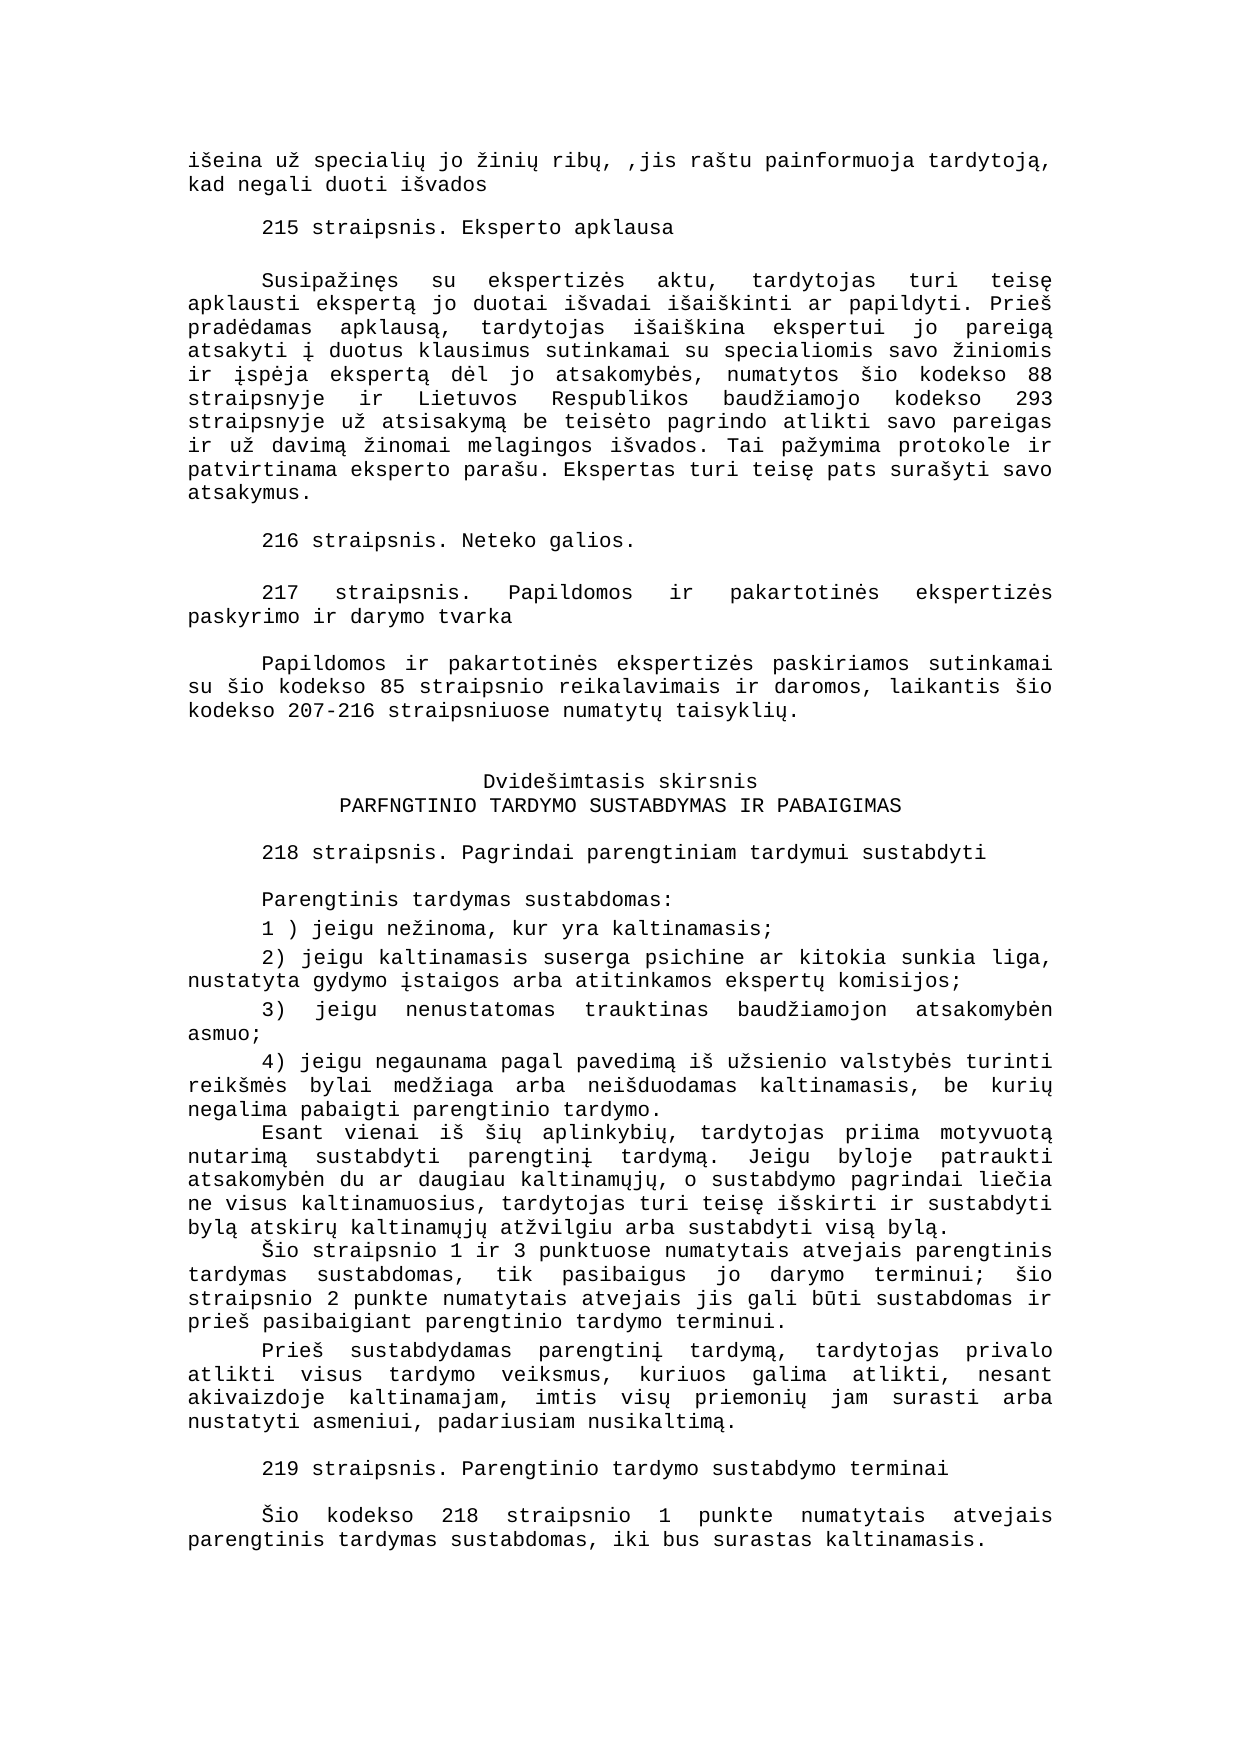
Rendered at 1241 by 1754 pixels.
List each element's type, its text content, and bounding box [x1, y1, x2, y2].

text Papildomos ir pakartotinės ekspertizės paskiriamos sutinkamai su šio kodekso 85 straipsnio reikalavimais ir daromos, laikantis šio kodekso 207-216 straipsniuose numatytų taisyklių. [187, 653, 1053, 724]
text išeina už specialių jo žinių ribų, ,jis raštu painformuoja tardytoją, kad negali duoti išvados [187, 150, 1053, 197]
text PARFNGTINIO TARDYMO SUSTABDYMAS IR PABAIGIMAS [187, 795, 1053, 818]
text Šio kodekso 218 straipsnio 1 punkte numatytais atvejais parengtinis tardymas sustabdomas, iki bus surastas kaltinamasis. [187, 1506, 1053, 1553]
text Šio straipsnio 1 ir 3 punktuose numatytais atvejais parengtinis tardymas sustabdomas, tik pasibaigus jo darymo terminui; šio straipsnio 2 punkte numatytais atvejais jis gali būti sustabdomas ir prieš pasibaigiant parengtinio tardymo terminui. [187, 1240, 1053, 1335]
text Esant vienai iš šių aplinkybių, tardytojas priima motyvuotą nutarimą sustabdyti parengtinį tardymą. Jeigu byloje patraukti atsakomybėn du ar daugiau kaltinamųjų, o sustabdymo pagrindai liečia ne visus kaltinamuosius, tardytojas turi teisę išskirti ir sustabdyti bylą atskirų kaltinamųjų atžvilgiu arba sustabdyti visą bylą. [187, 1122, 1053, 1240]
text Prieš sustabdydamas parengtinį tardymą, tardytojas privalo atlikti visus tardymo veiksmus, kuriuos galima atlikti, nesant akivaizdoje kaltinamajam, imtis visų priemonių jam surasti arba nustatyti asmeniui, padariusiam nusikaltimą. [187, 1340, 1053, 1434]
text Parengtinis tardymas sustabdomas: [187, 889, 1053, 913]
text 218 straipsnis. Pagrindai parengtiniam tardymui sustabdyti [187, 842, 1053, 866]
text 2) jeigu kaltinamasis suserga psichine ar kitokia sunkia liga, nustatyta gydymo įstaigos arba atitinkamos ekspertų komisijos; [187, 947, 1053, 994]
text 4) jeigu negaunama pagal pavedimą iš užsienio valstybės turinti reikšmės bylai medžiaga arba neišduodamas kaltinamasis, be kurių negalima pabaigti parengtinio tardymo. [187, 1051, 1053, 1122]
text 215 straipsnis. Eksperto apklausa [187, 217, 1053, 241]
text Dvidešimtasis skirsnis [187, 771, 1053, 795]
text 1 ) jeigu nežinoma, kur yra kaltinamasis; [187, 918, 1053, 942]
text 217 straipsnis. Papildomos ir pakartotinės ekspertizės paskyrimo ir darymo tvarka [187, 582, 1053, 629]
text Susipažinęs su ekspertizės aktu, tardytojas turi teisę apklausti ekspertą jo duotai išvadai išaiškinti ar papildyti. Prieš pradėdamas apklausą, tardytojas išaiškina ekspertui jo pareigą atsakyti į duotus klausimus sutinkamai su specialiomis savo žiniomis ir įspėja ekspertą dėl jo atsakomybės, numatytos šio kodekso 88 straipsnyje ir Lietuvos Respublikos baudžiamojo kodekso 293 straipsnyje už atsisakymą be teisėto pagrindo atlikti savo pareigas ir už davimą žinomai melagingos išvados. Tai pažymima protokole ir patvirtinama eksperto parašu. Ekspertas turi teisę pats surašyti savo atsakymus. [187, 269, 1053, 506]
text 219 straipsnis. Parengtinio tardymo sustabdymo terminai [187, 1458, 1053, 1482]
text 3) jeigu nenustatomas trauktinas baudžiamojon atsakomybėn asmuo; [187, 999, 1053, 1046]
text 216 straipsnis. Neteko galios. [187, 530, 1053, 553]
